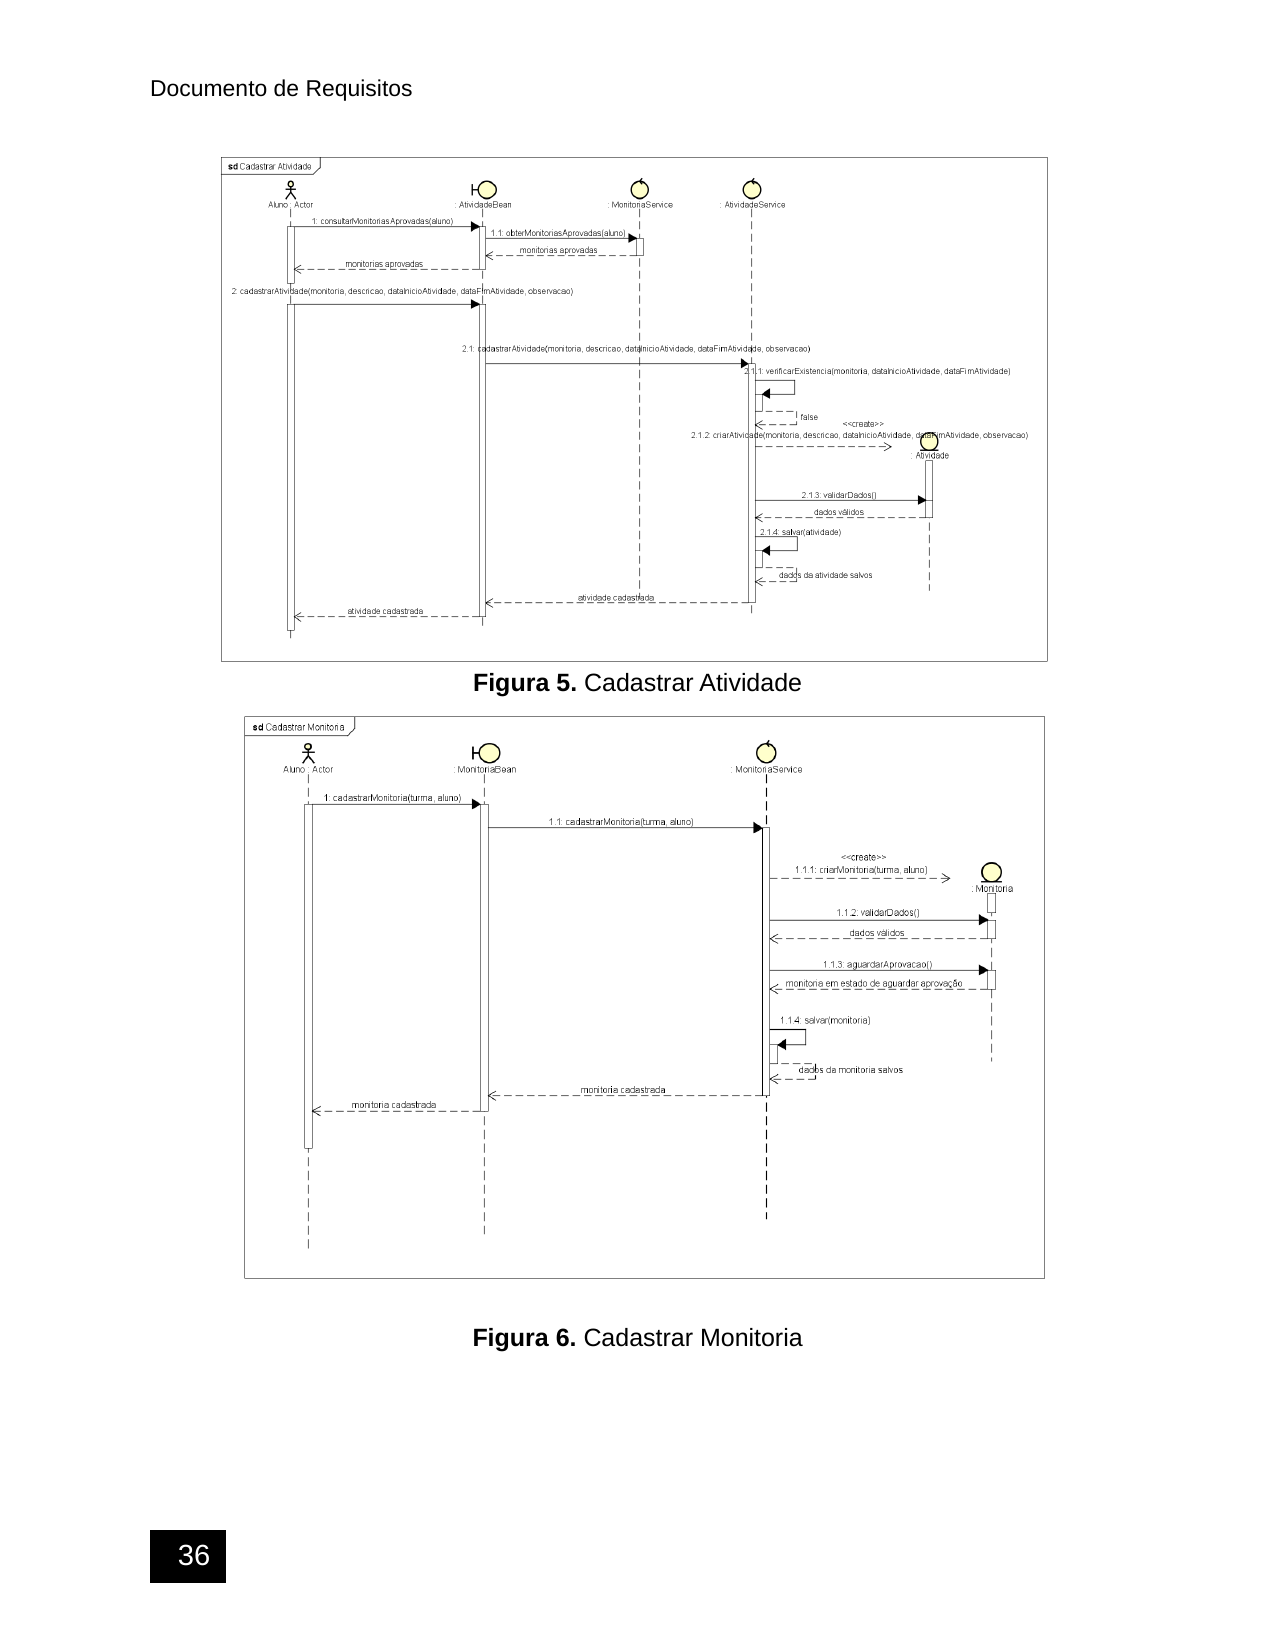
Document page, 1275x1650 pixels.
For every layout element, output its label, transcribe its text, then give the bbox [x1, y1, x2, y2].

picture [214, 150, 1054, 668]
text Figura 6. Cadastrar Monitoria [150, 1323, 1125, 1351]
picture [237, 709, 1052, 1285]
text Figura 5. Cadastrar Atividade [150, 668, 1125, 696]
